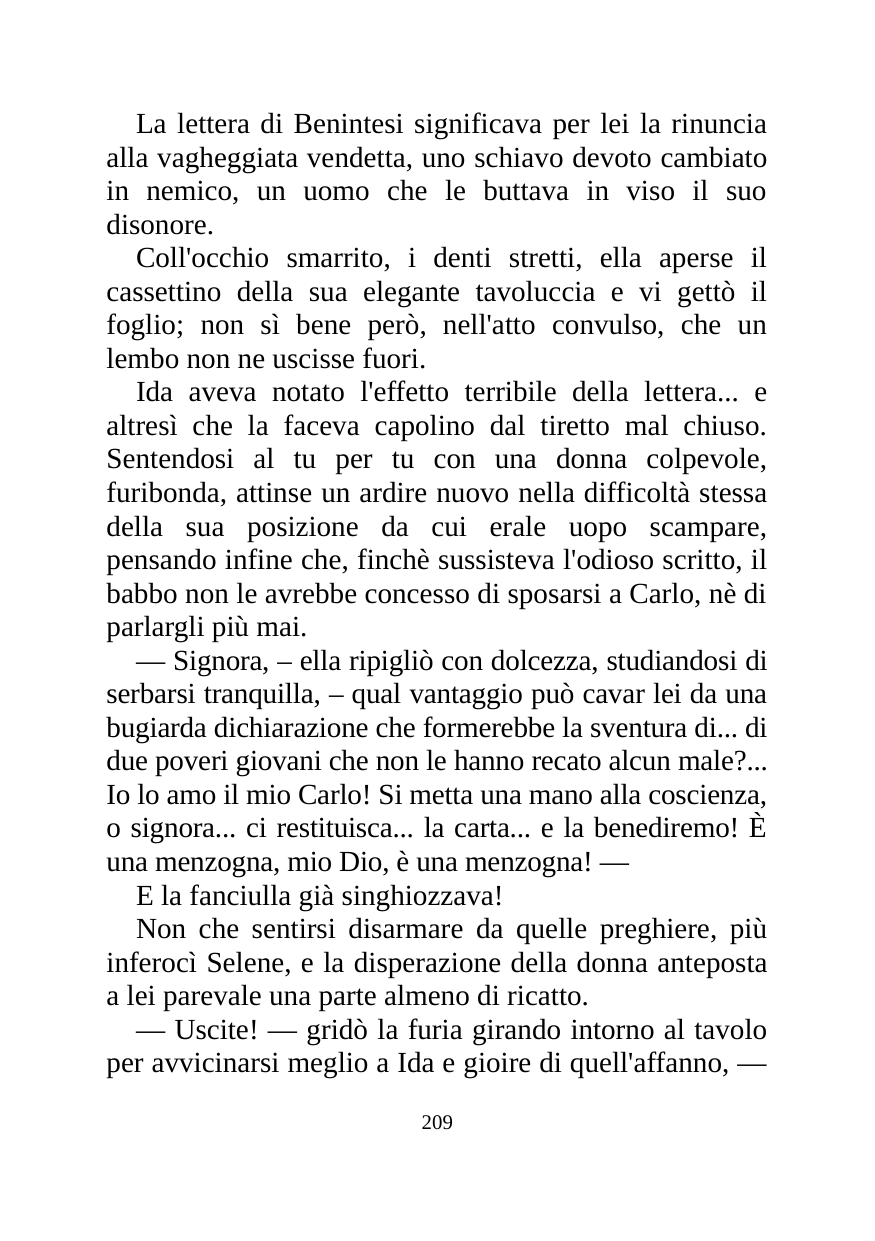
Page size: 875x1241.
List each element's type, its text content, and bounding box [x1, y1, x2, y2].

text — Uscite! — gridò la furia girando intorno al tavolo per avvicinarsi meglio a Ida e gioire di quell'affanno, — [106, 1012, 768, 1079]
text — Signora, – ella ripigliò con dolcezza, studiandosi di serbarsi tranquilla, – qual vantaggio può cavar lei da una bugiarda dichiarazione che formerebbe la sventura di... di due poveri giovani che non le hanno recato alcun male?... Io lo amo il mio Carlo! Si metta una mano alla coscienza, o signora... ci restituisca... la carta... e la benediremo! È una menzogna, mio Dio, è una menzogna! — [106, 643, 768, 878]
text Ida aveva notato l'effetto terribile della lettera... e altresì che la faceva capolino dal tiretto mal chiuso. Sentendosi al tu per tu con una donna colpevole, furibonda, attinse un ardire nuovo nella difficoltà stessa della sua posizione da cui erale uopo scampare, pensando infine che, finchè sussisteva l'odioso scritto, il babbo non le avrebbe concesso di sposarsi a Carlo, nè di parlargli più mai. [106, 374, 768, 643]
text Non che sentirsi disarmare da quelle preghiere, più inferocì Selene, e la disperazione della donna anteposta a lei parevale una parte almeno di ricatto. [106, 911, 768, 1012]
text La lettera di Benintesi significava per lei la rinuncia alla vagheggiata vendetta, uno schiavo devoto cambiato in nemico, un uomo che le buttava in viso il suo disonore. [106, 106, 768, 240]
text E la fanciulla già singhiozzava! [106, 878, 768, 911]
text Coll'occhio smarrito, i denti stretti, ella aperse il cassettino della sua elegante tavoluccia e vi gettò il foglio; non sì bene però, nell'atto convulso, che un lembo non ne uscisse fuori. [106, 240, 768, 374]
